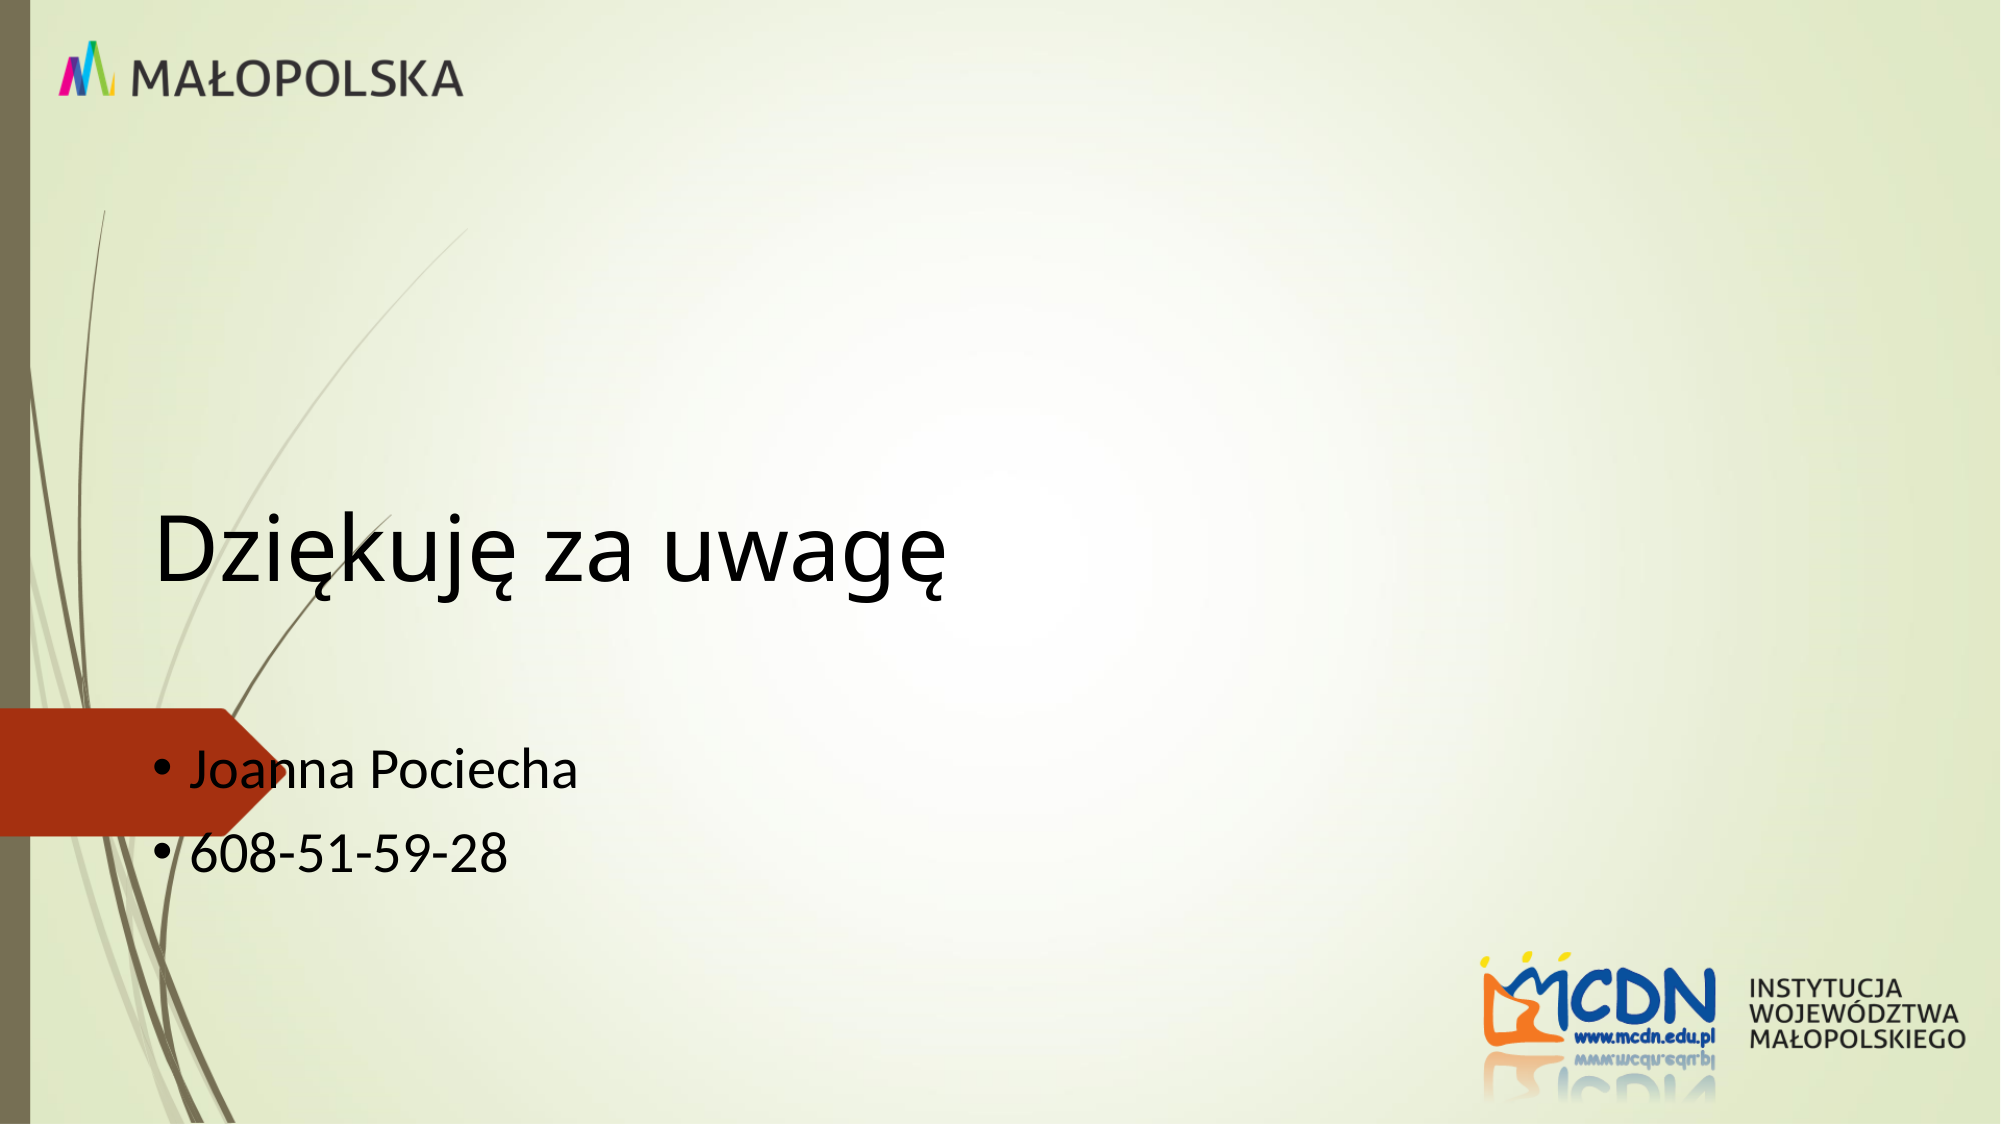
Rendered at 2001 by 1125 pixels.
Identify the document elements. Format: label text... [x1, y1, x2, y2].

list Joanna Pociecha 608-51-59-28 [137, 730, 1863, 1014]
title Dziękuję za uwagę [137, 419, 1863, 684]
picture [0, 0, 2001, 1125]
